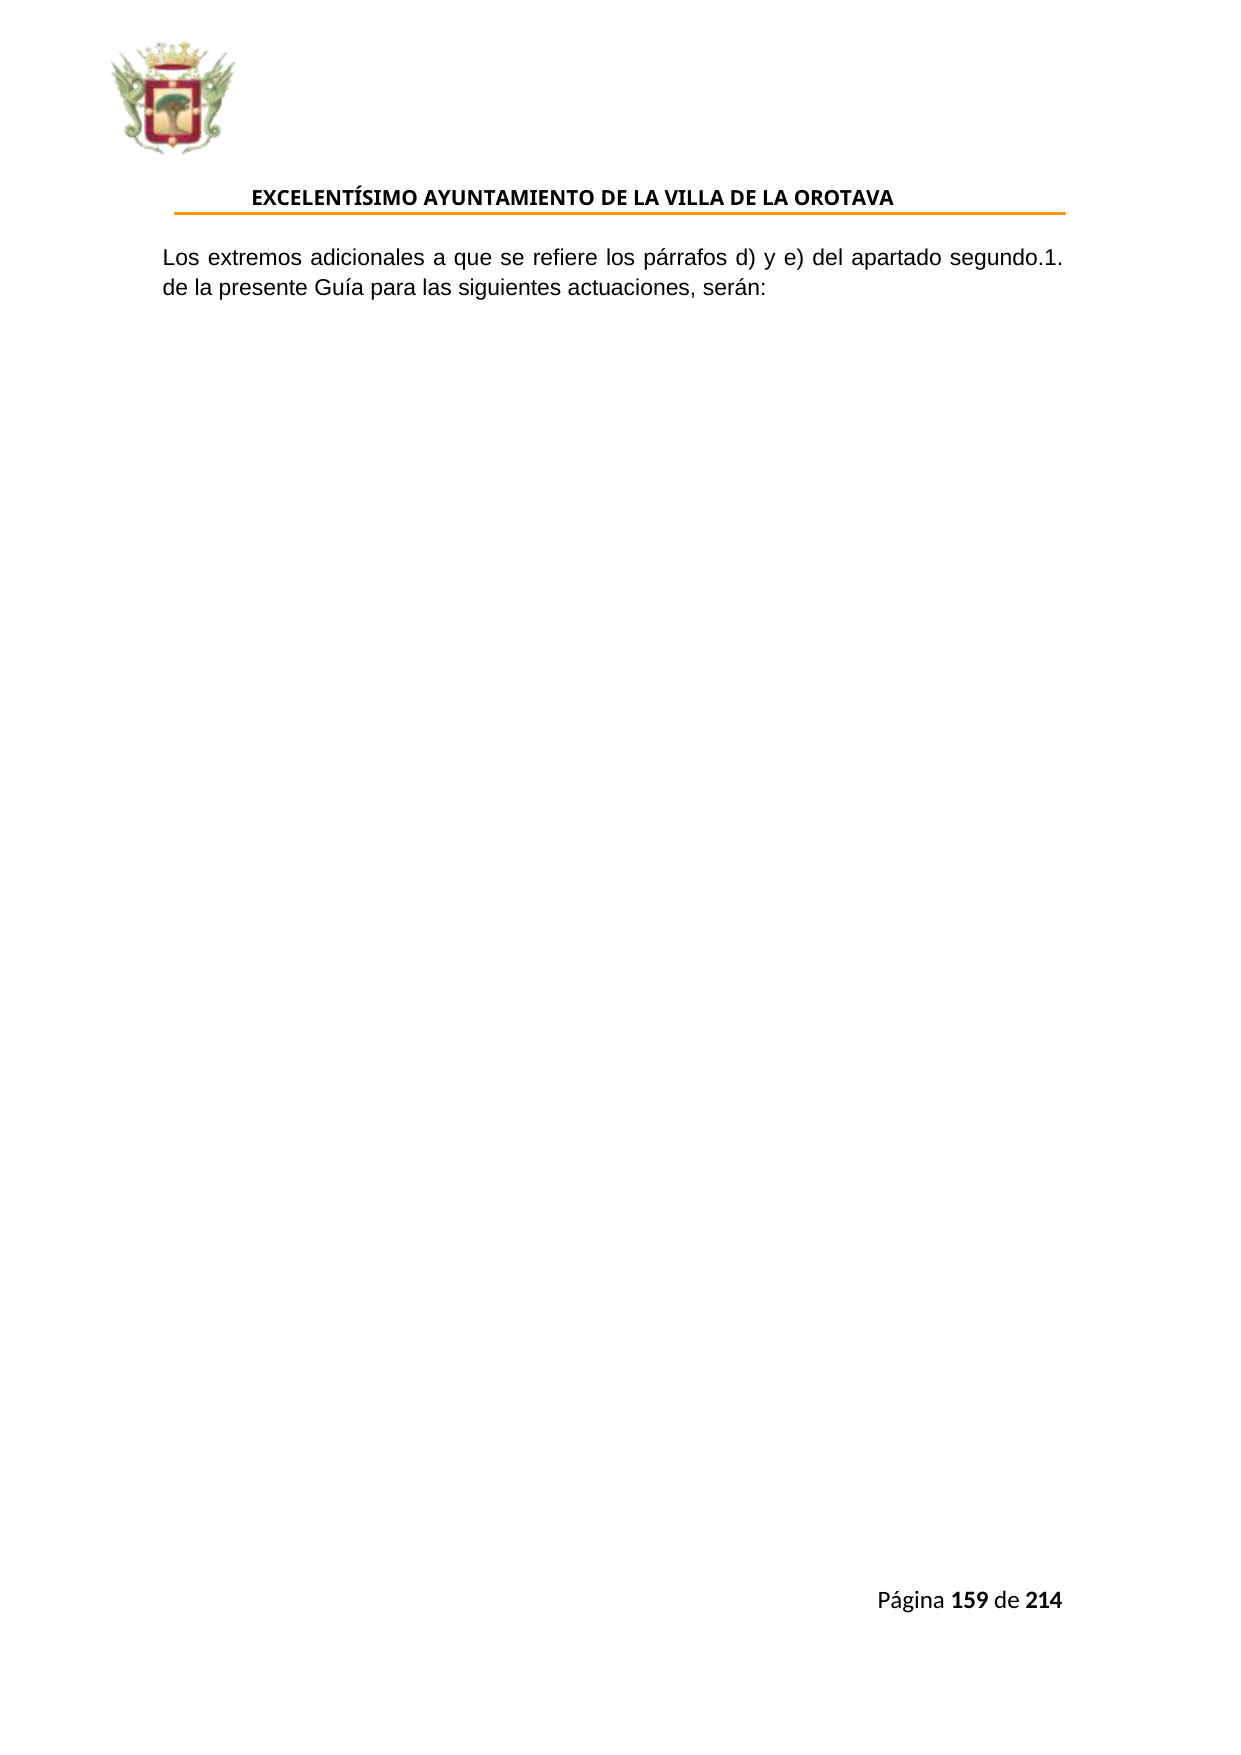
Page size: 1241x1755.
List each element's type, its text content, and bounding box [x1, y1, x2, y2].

text Los extremos adicionales a que se refiere los párrafos d) y e) del apartado segundo.1. de la presente Guía para las siguientes actuaciones, serán: [162, 244, 1064, 301]
